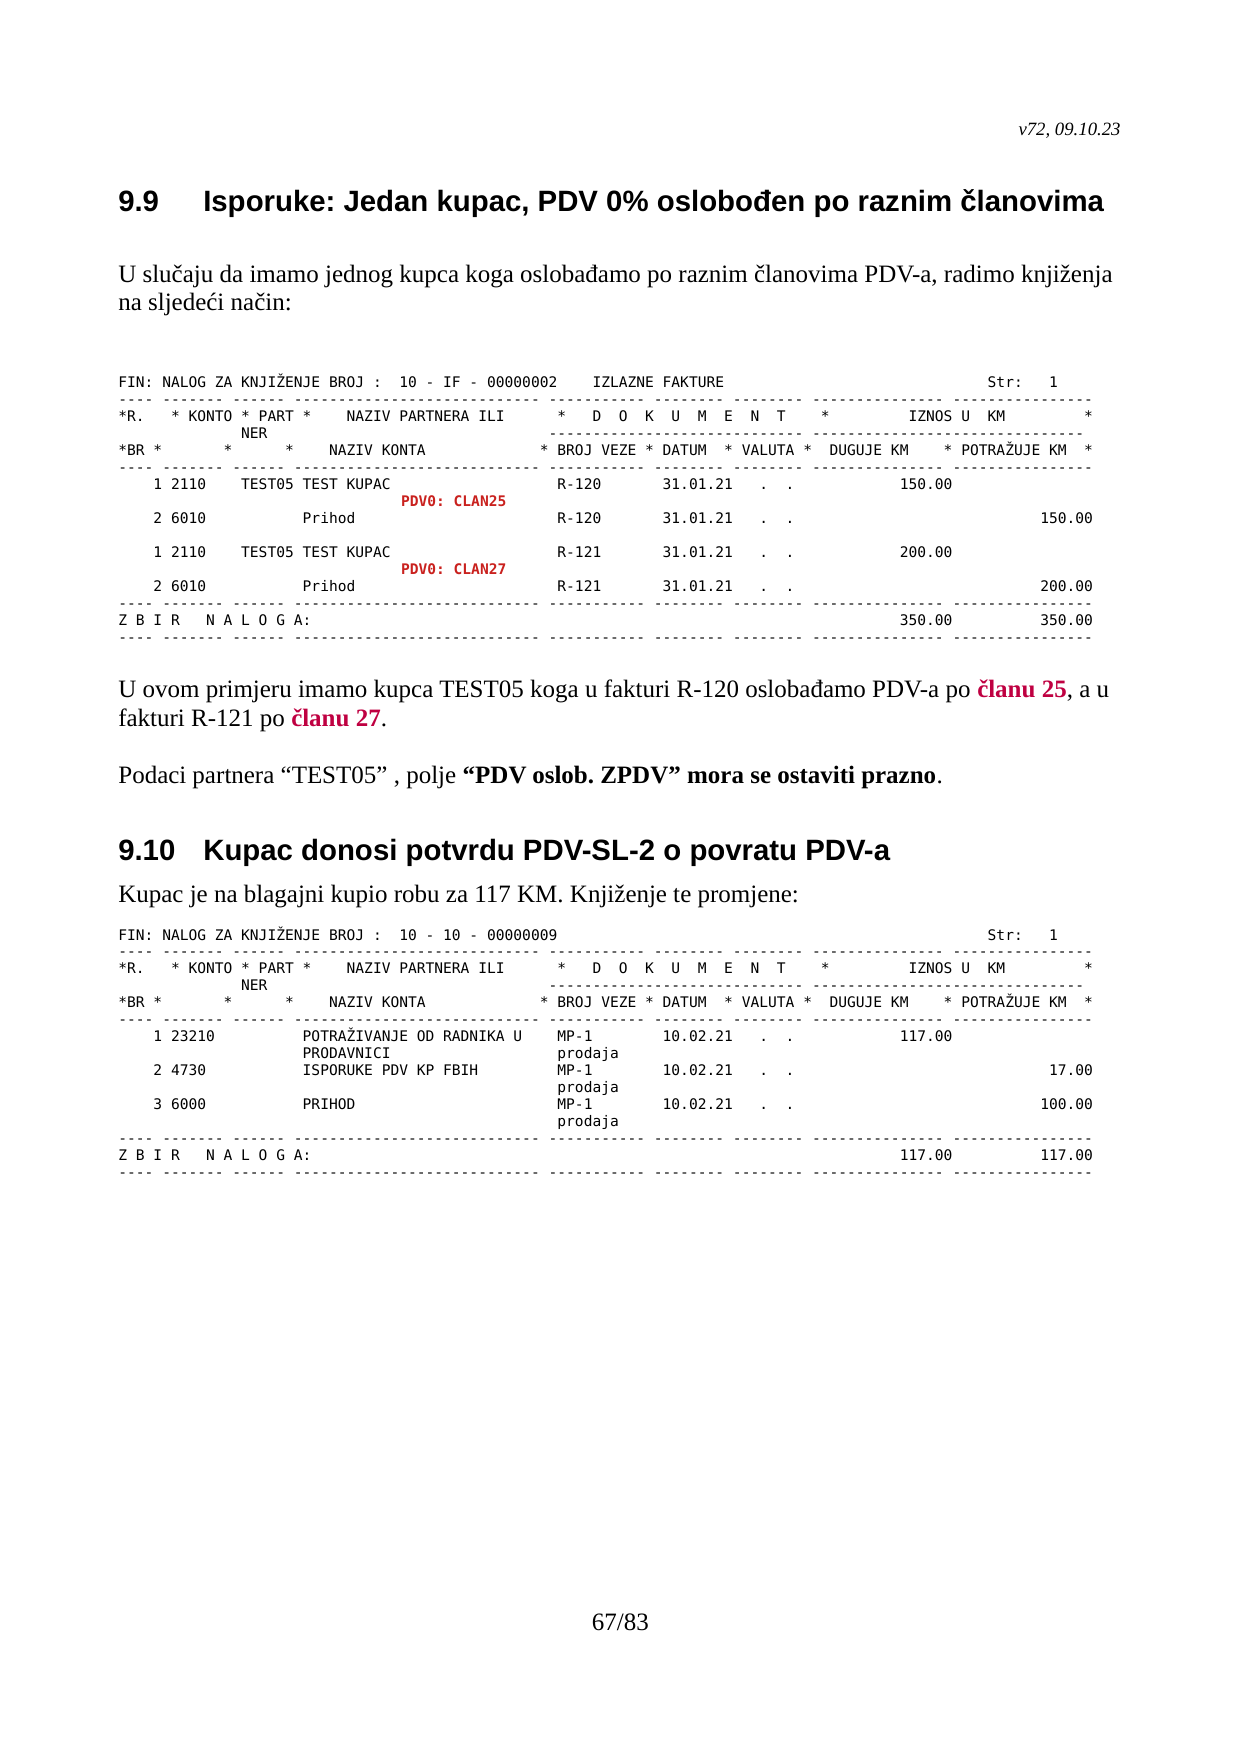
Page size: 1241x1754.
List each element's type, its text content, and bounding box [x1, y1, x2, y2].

text U slučaju da imamo jednog kupca koga oslobađamo po raznim članovima PDV-a, radimo knjiženja na sljedeći način: [118, 259, 1122, 316]
text ---- ------- ------ ---------------------------- ----------- -------- -------- --------------- ---------------- [118, 1164, 1122, 1181]
text NER ----------------------------- ------------------------------- [118, 425, 1122, 442]
subtitle Kupac donosi potvrdu PDV-SL-2 o povratu PDV-a [118, 832, 1122, 866]
text 2 6010 Prihod R-120 31.01.21 . . 150.00 [118, 509, 1122, 527]
text 1 2110 TEST05 TEST KUPAC R-121 31.01.21 . . 200.00 [118, 543, 1122, 561]
text PRODAVNICI prodaja [118, 1045, 1122, 1062]
text ---- ------- ------ ---------------------------- ----------- -------- -------- --------------- ---------------- [118, 1130, 1122, 1147]
text ---- ------- ------ ---------------------------- ----------- -------- -------- --------------- ---------------- [118, 628, 1122, 645]
text *R. * KONTO * PART * NAZIV PARTNERA ILI * D O K U M E N T * IZNOS U KM * [118, 960, 1122, 977]
text PDV0: CLAN27 [118, 561, 1122, 577]
text *BR * * * NAZIV KONTA * BROJ VEZE * DATUM * VALUTA * DUGUJE KM * POTRAŽUJE KM * [118, 994, 1122, 1011]
text U ovom primjeru imamo kupca TEST05 koga u fakturi R-120 oslobađamo PDV-a po članu 25, a u fakturi R-121 po članu 27. [118, 674, 1122, 732]
text FIN: NALOG ZA KNJIŽENJE BROJ : 10 - 10 - 00000009 Str: 1 [118, 926, 1122, 943]
text ---- ------- ------ ---------------------------- ----------- -------- -------- --------------- ---------------- [118, 459, 1122, 476]
text 2 4730 ISPORUKE PDV KP FBIH MP-1 10.02.21 . . 17.00 [118, 1062, 1122, 1079]
text Kupac je na blagajni kupio robu za 117 KM. Knjiženje te promjene: [118, 879, 1122, 907]
subtitle Isporuke: Jedan kupac, PDV 0% oslobođen po raznim članovima [118, 184, 1122, 217]
text Z B I R N A L O G A: 350.00 350.00 [118, 611, 1122, 628]
text 1 23210 POTRAŽIVANJE OD RADNIKA U MP-1 10.02.21 . . 117.00 [118, 1028, 1122, 1045]
text 1 2110 TEST05 TEST KUPAC R-120 31.01.21 . . 150.00 [118, 476, 1122, 493]
text ---- ------- ------ ---------------------------- ----------- -------- -------- --------------- ---------------- [118, 594, 1122, 611]
text prodaja [118, 1113, 1122, 1130]
text 2 6010 Prihod R-121 31.01.21 . . 200.00 [118, 577, 1122, 594]
text *R. * KONTO * PART * NAZIV PARTNERA ILI * D O K U M E N T * IZNOS U KM * [118, 408, 1122, 425]
text PDV0: CLAN25 [118, 493, 1122, 509]
text ---- ------- ------ ---------------------------- ----------- -------- -------- --------------- ---------------- [118, 391, 1122, 408]
text prodaja [118, 1079, 1122, 1096]
text *BR * * * NAZIV KONTA * BROJ VEZE * DATUM * VALUTA * DUGUJE KM * POTRAŽUJE KM * [118, 442, 1122, 459]
text ---- ------- ------ ---------------------------- ----------- -------- -------- --------------- ---------------- [118, 1011, 1122, 1028]
text Z B I R N A L O G A: 117.00 117.00 [118, 1147, 1122, 1164]
text NER ----------------------------- ------------------------------- [118, 977, 1122, 994]
text 3 6000 PRIHOD MP-1 10.02.21 . . 100.00 [118, 1096, 1122, 1113]
text ---- ------- ------ ---------------------------- ----------- -------- -------- --------------- ---------------- [118, 943, 1122, 960]
text FIN: NALOG ZA KNJIŽENJE BROJ : 10 - IF - 00000002 IZLAZNE FAKTURE Str: 1 [118, 374, 1122, 391]
text Podaci partnera “TEST05” , polje “PDV oslob. ZPDV” mora se ostaviti prazno. [118, 760, 1122, 789]
